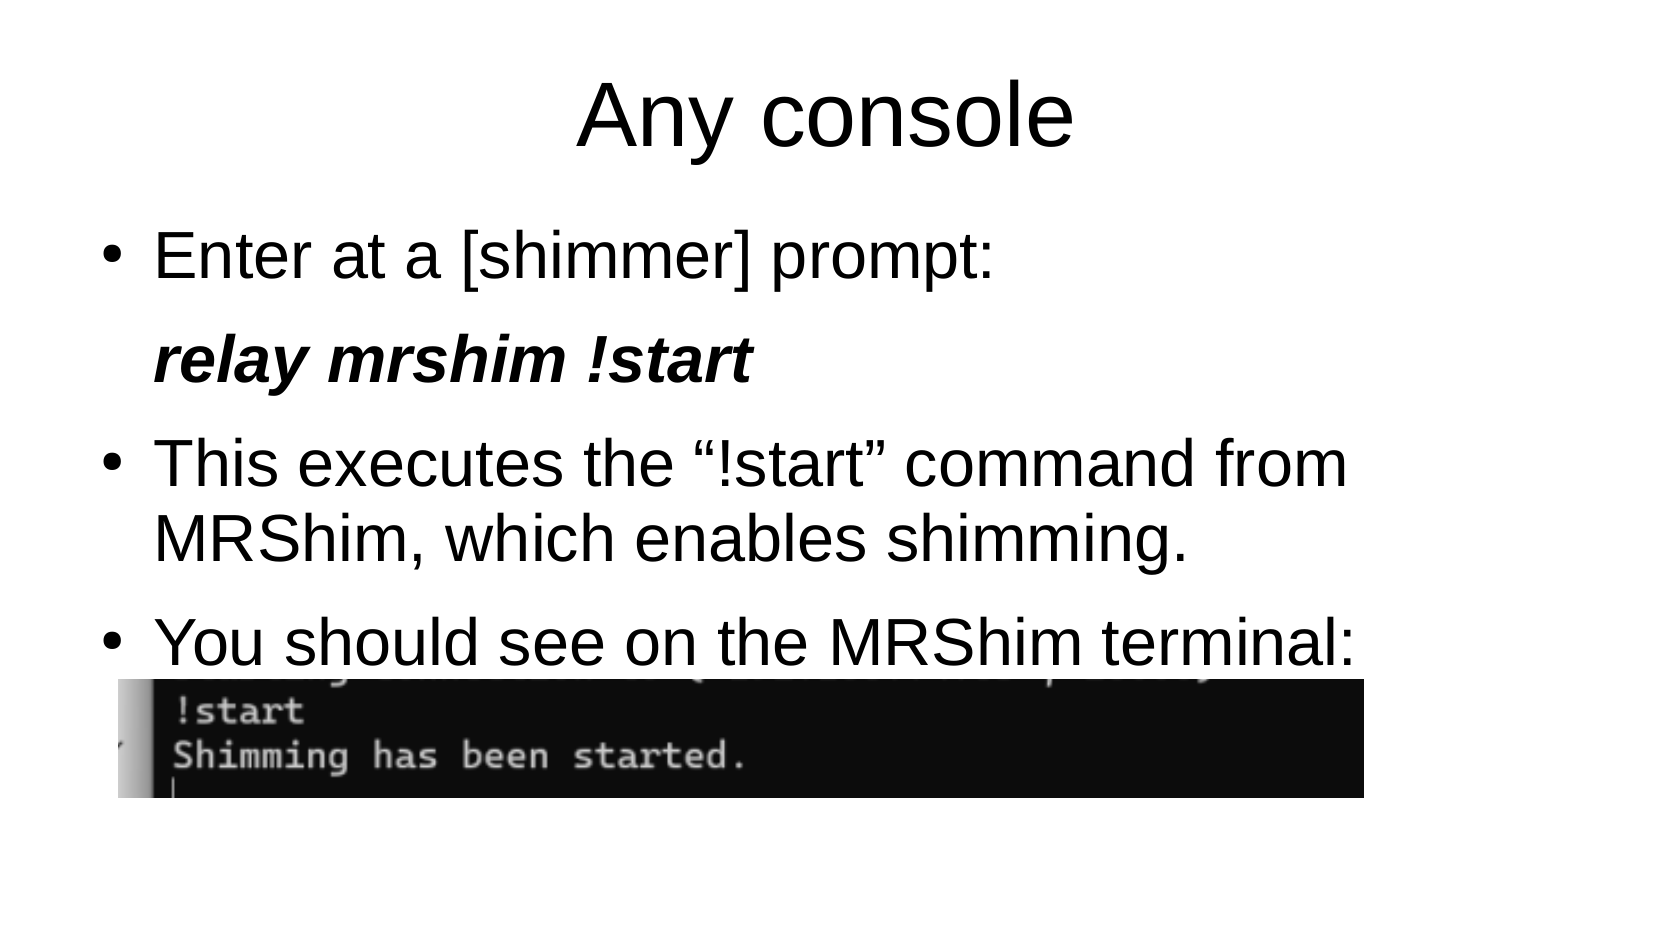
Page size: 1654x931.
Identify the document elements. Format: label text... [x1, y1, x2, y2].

title Any console [82, 37, 1571, 193]
list Enter at a [shimmer] prompt: relay mrshim !start This executes the “!start” command from MRShim, which enables shimming. You should see on the MRShim terminal: [82, 217, 1571, 758]
picture [118, 679, 1364, 798]
